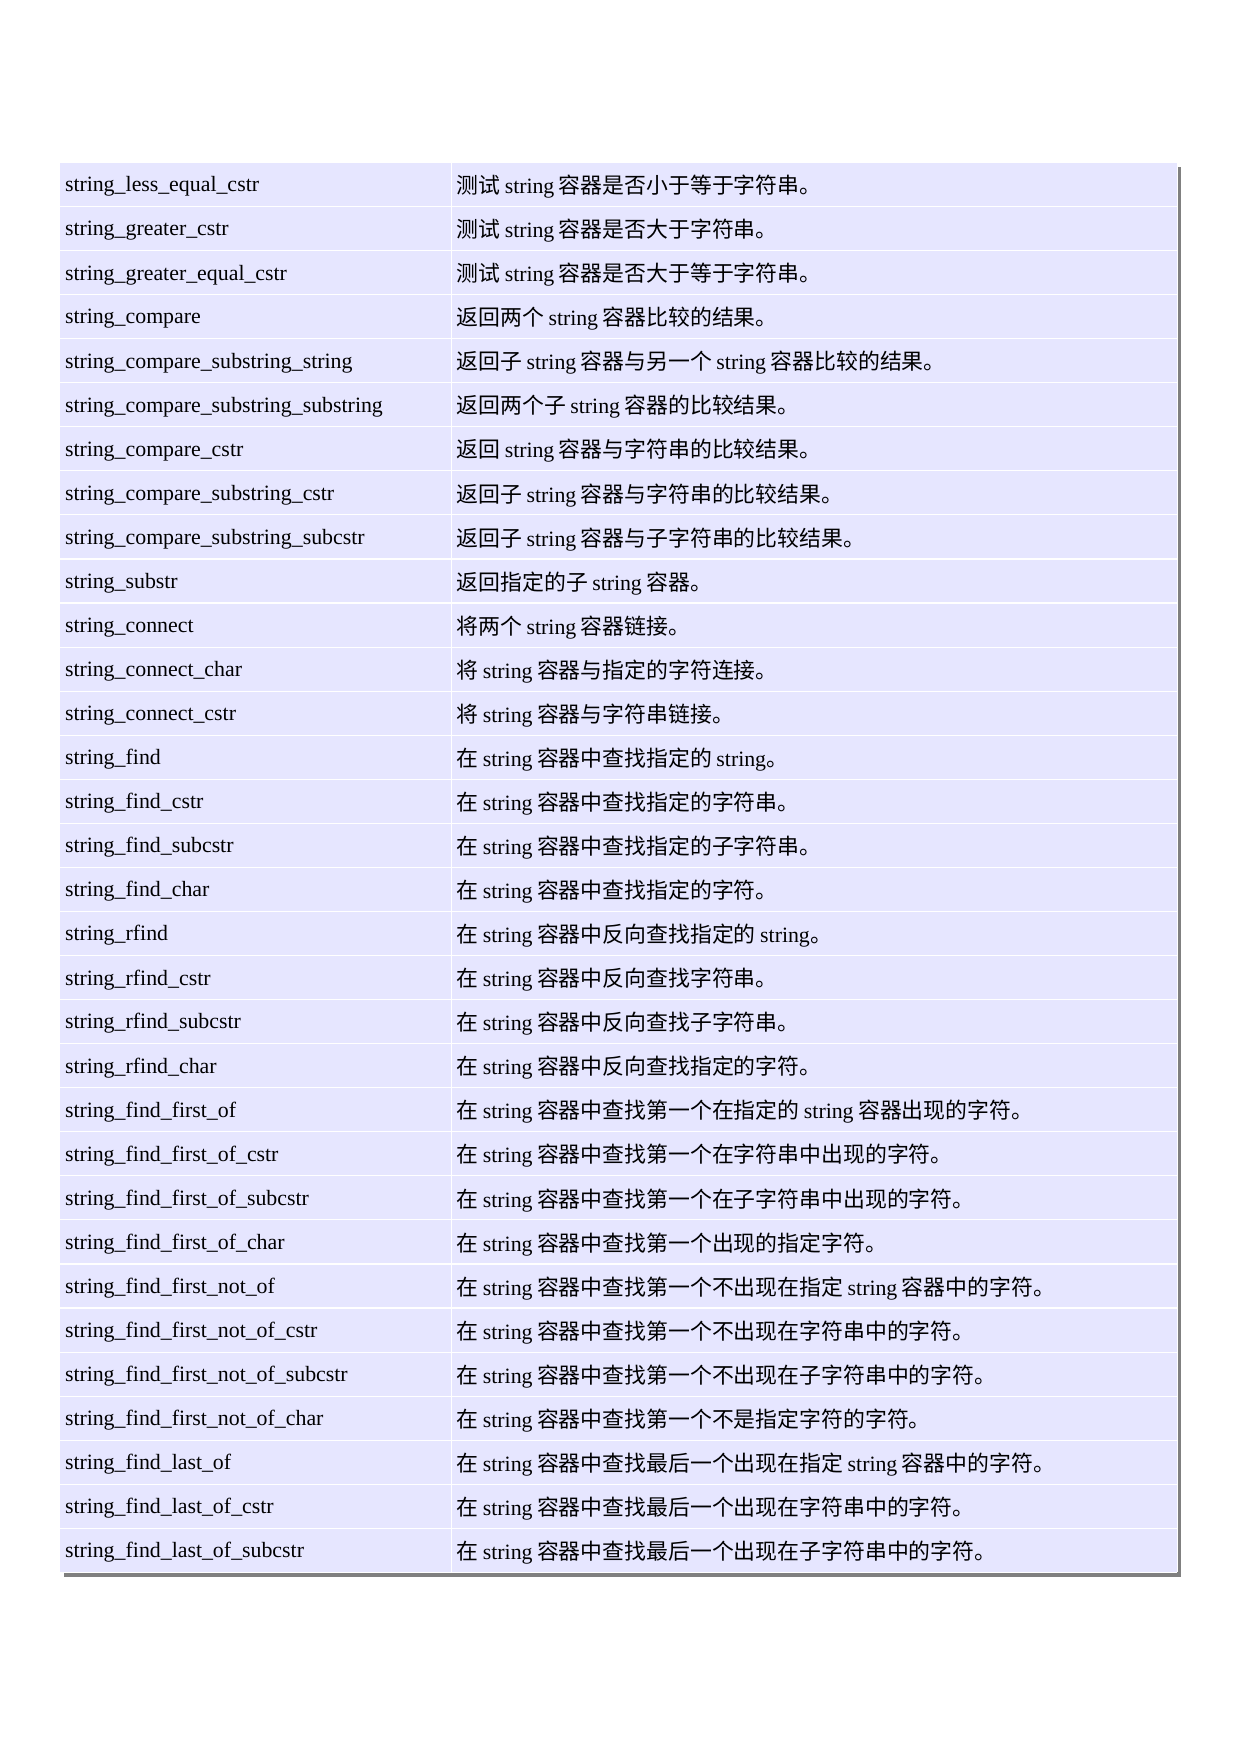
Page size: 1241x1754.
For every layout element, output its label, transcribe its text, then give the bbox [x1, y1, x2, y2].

table_cell 在string容器中查找第一个不出现在子字符串中的字符。 [452, 1353, 1177, 1396]
table_cell string_connect_cstr [60, 692, 451, 735]
table_cell string_find [60, 736, 451, 779]
table_cell string_substr [60, 560, 451, 602]
table_cell 返回两个子string容器的比较结果。 [452, 383, 1177, 426]
table_cell string_find_first_of_char [60, 1220, 451, 1263]
table_cell 返回子string容器与子字符串的比较结果。 [452, 515, 1177, 558]
table_cell string_less_equal_cstr [60, 163, 451, 206]
table_cell string_compare_substring_substring [60, 383, 451, 426]
table_cell 在string容器中查找第一个在指定的string容器出现的字符。 [452, 1088, 1177, 1131]
table_cell 返回子string容器与另一个string容器比较的结果。 [452, 339, 1177, 382]
table_cell 将两个string容器链接。 [452, 604, 1177, 647]
table_cell 在string容器中查找指定的字符。 [452, 868, 1177, 911]
table_cell string_compare_cstr [60, 427, 451, 470]
table_cell string_compare_substring_cstr [60, 471, 451, 514]
table_cell string_find_cstr [60, 780, 451, 823]
table_cell string_connect_char [60, 648, 451, 691]
table_cell string_find_first_not_of_char [60, 1397, 451, 1440]
table_cell string_find_char [60, 868, 451, 911]
table_cell 在string容器中查找第一个出现的指定字符。 [452, 1220, 1177, 1263]
table_cell string_find_first_of [60, 1088, 451, 1131]
table_cell 返回string容器与字符串的比较结果。 [452, 427, 1177, 470]
table_cell 在string容器中查找第一个不出现在字符串中的字符。 [452, 1309, 1177, 1352]
table_cell string_find_subcstr [60, 824, 451, 867]
table_cell string_find_first_not_of_subcstr [60, 1353, 451, 1396]
table_cell 在string容器中查找指定的子字符串。 [452, 824, 1177, 867]
table_cell 在string容器中反向查找子字符串。 [452, 1000, 1177, 1043]
table_cell string_find_first_of_subcstr [60, 1176, 451, 1219]
table_cell string_greater_cstr [60, 207, 451, 250]
table_cell 在string容器中查找指定的字符串。 [452, 780, 1177, 823]
table_cell 测试string容器是否大于字符串。 [452, 207, 1177, 250]
table_cell 在string容器中查找最后一个出现在指定string容器中的字符。 [452, 1441, 1177, 1484]
table_cell string_compare [60, 295, 451, 338]
table_cell string_rfind_char [60, 1044, 451, 1087]
table_cell 在string容器中查找最后一个出现在字符串中的字符。 [452, 1485, 1177, 1528]
table_cell string_rfind [60, 912, 451, 955]
table_cell 测试string容器是否大于等于字符串。 [452, 251, 1177, 294]
table_cell 将string容器与字符串链接。 [452, 692, 1177, 735]
table_cell string_find_first_not_of_cstr [60, 1309, 451, 1352]
table_cell 在string容器中反向查找指定的string。 [452, 912, 1177, 955]
table_cell 将string容器与指定的字符连接。 [452, 648, 1177, 691]
table_cell string_find_first_of_cstr [60, 1132, 451, 1175]
table_cell string_connect [60, 604, 451, 647]
table_cell string_rfind_subcstr [60, 1000, 451, 1043]
table_cell 在string容器中查找第一个不是指定字符的字符。 [452, 1397, 1177, 1440]
table_cell string_find_last_of [60, 1441, 451, 1484]
table_cell string_find_first_not_of [60, 1265, 451, 1307]
table_cell 在string容器中查找第一个在子字符串中出现的字符。 [452, 1176, 1177, 1219]
table_cell 在string容器中查找指定的string。 [452, 736, 1177, 779]
table_cell string_rfind_cstr [60, 956, 451, 999]
table_cell 返回指定的子string容器。 [452, 560, 1177, 602]
table_cell 在string容器中反向查找指定的字符。 [452, 1044, 1177, 1087]
table_cell 测试string容器是否小于等于字符串。 [452, 163, 1177, 206]
table_cell 返回两个string容器比较的结果。 [452, 295, 1177, 338]
table_cell string_find_last_of_cstr [60, 1485, 451, 1528]
table_cell string_compare_substring_string [60, 339, 451, 382]
table_cell 在string容器中查找第一个不出现在指定string容器中的字符。 [452, 1265, 1177, 1307]
table_cell string_greater_equal_cstr [60, 251, 451, 294]
table_cell string_find_last_of_subcstr [60, 1529, 451, 1572]
table_cell string_compare_substring_subcstr [60, 515, 451, 558]
table_cell 在string容器中反向查找字符串。 [452, 956, 1177, 999]
table_cell 在string容器中查找最后一个出现在子字符串中的字符。 [452, 1529, 1177, 1572]
table_cell 在string容器中查找第一个在字符串中出现的字符。 [452, 1132, 1177, 1175]
table_cell 返回子string容器与字符串的比较结果。 [452, 471, 1177, 514]
